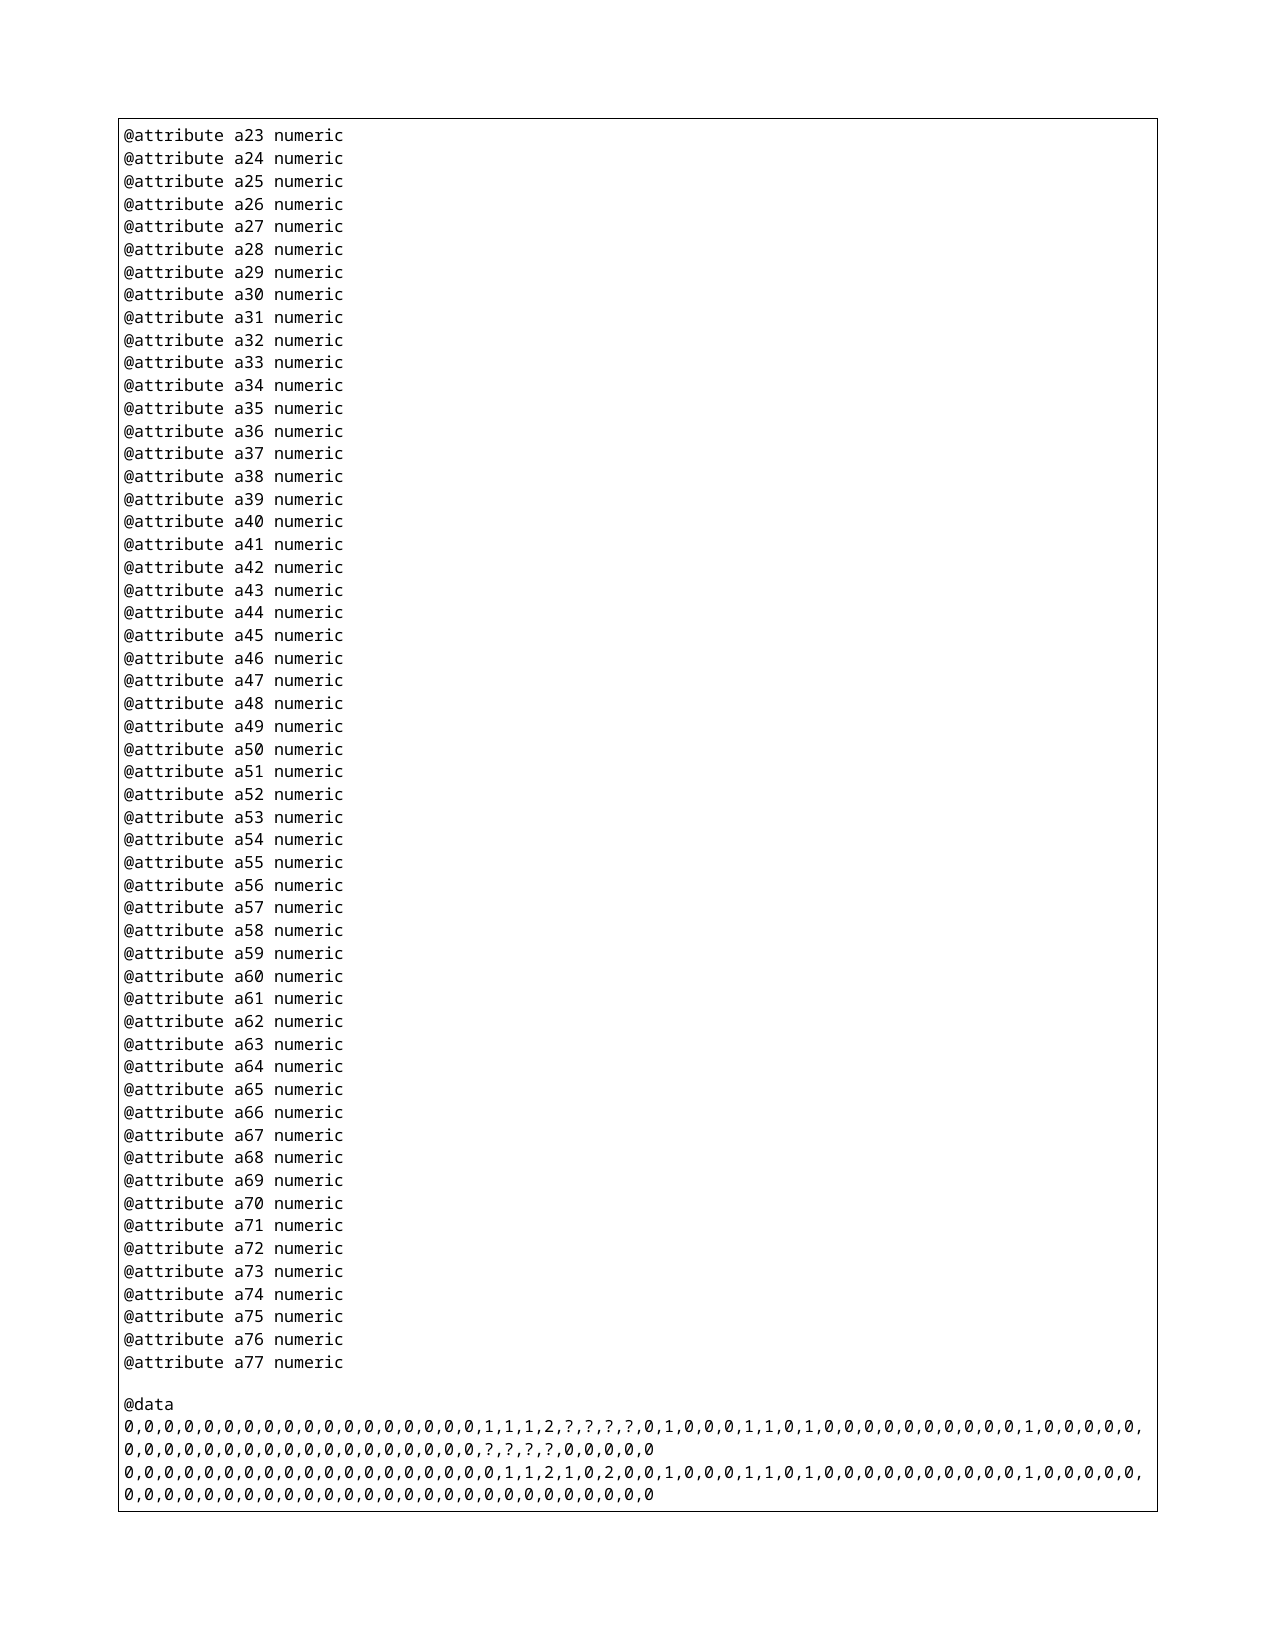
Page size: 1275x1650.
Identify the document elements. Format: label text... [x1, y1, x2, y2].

table_header @attribute a23 numeric @attribute a24 numeric @attribute a25 numeric @attribute a26 numeric @attribute a27 numeric @attribute a28 numeric @attribute a29 numeric @attribute a30 numeric @attribute a31 numeric @attribute a32 numeric @attribute a33 numeric @attribute a34 numeric @attribute a35 numeric @attribute a36 numeric @attribute a37 numeric @attribute a38 numeric @attribute a39 numeric @attribute a40 numeric @attribute a41 numeric @attribute a42 numeric @attribute a43 numeric @attribute a44 numeric @attribute a45 numeric @attribute a46 numeric @attribute a47 numeric @attribute a48 numeric @attribute a49 numeric @attribute a50 numeric @attribute a51 numeric @attribute a52 numeric @attribute a53 numeric @attribute a54 numeric @attribute a55 numeric @attribute a56 numeric @attribute a57 numeric @attribute a58 numeric @attribute a59 numeric @attribute a60 numeric @attribute a61 numeric @attribute a62 numeric @attribute a63 numeric @attribute a64 numeric @attribute a65 numeric @attribute a66 numeric @attribute a67 numeric @attribute a68 numeric @attribute a69 numeric @attribute a70 numeric @attribute a71 numeric @attribute a72 numeric @attribute a73 numeric @attribute a74 numeric @attribute a75 numeric @attribute a76 numeric @attribute a77 numeric @data 0,0,0,0,0,0,0,0,0,0,0,0,0,0,0,0,0,0,1,1,1,2,?,?,?,?,0,1,0,0,0,1,1,0,1,0,0,0,0,0,0,0,0,0,0,1,0,0,0,0,0,0,0,0,0,0,0,0,0,0,0,0,0,0,0,0,0,0,0,?,?,?,?,0,0,0,0,0 0,0,0,0,0,0,0,0,0,0,0,0,0,0,0,0,0,0,0,1,1,2,1,0,2,0,0,1,0,0,0,1,1,0,1,0,0,0,0,0,0,0,0,0,0,1,0,0,0,0,0,0,0,0,0,0,0,0,0,0,0,0,0,0,0,0,0,0,0,0,0,0,0,0,0,0,0,0 [119, 119, 1157, 1511]
